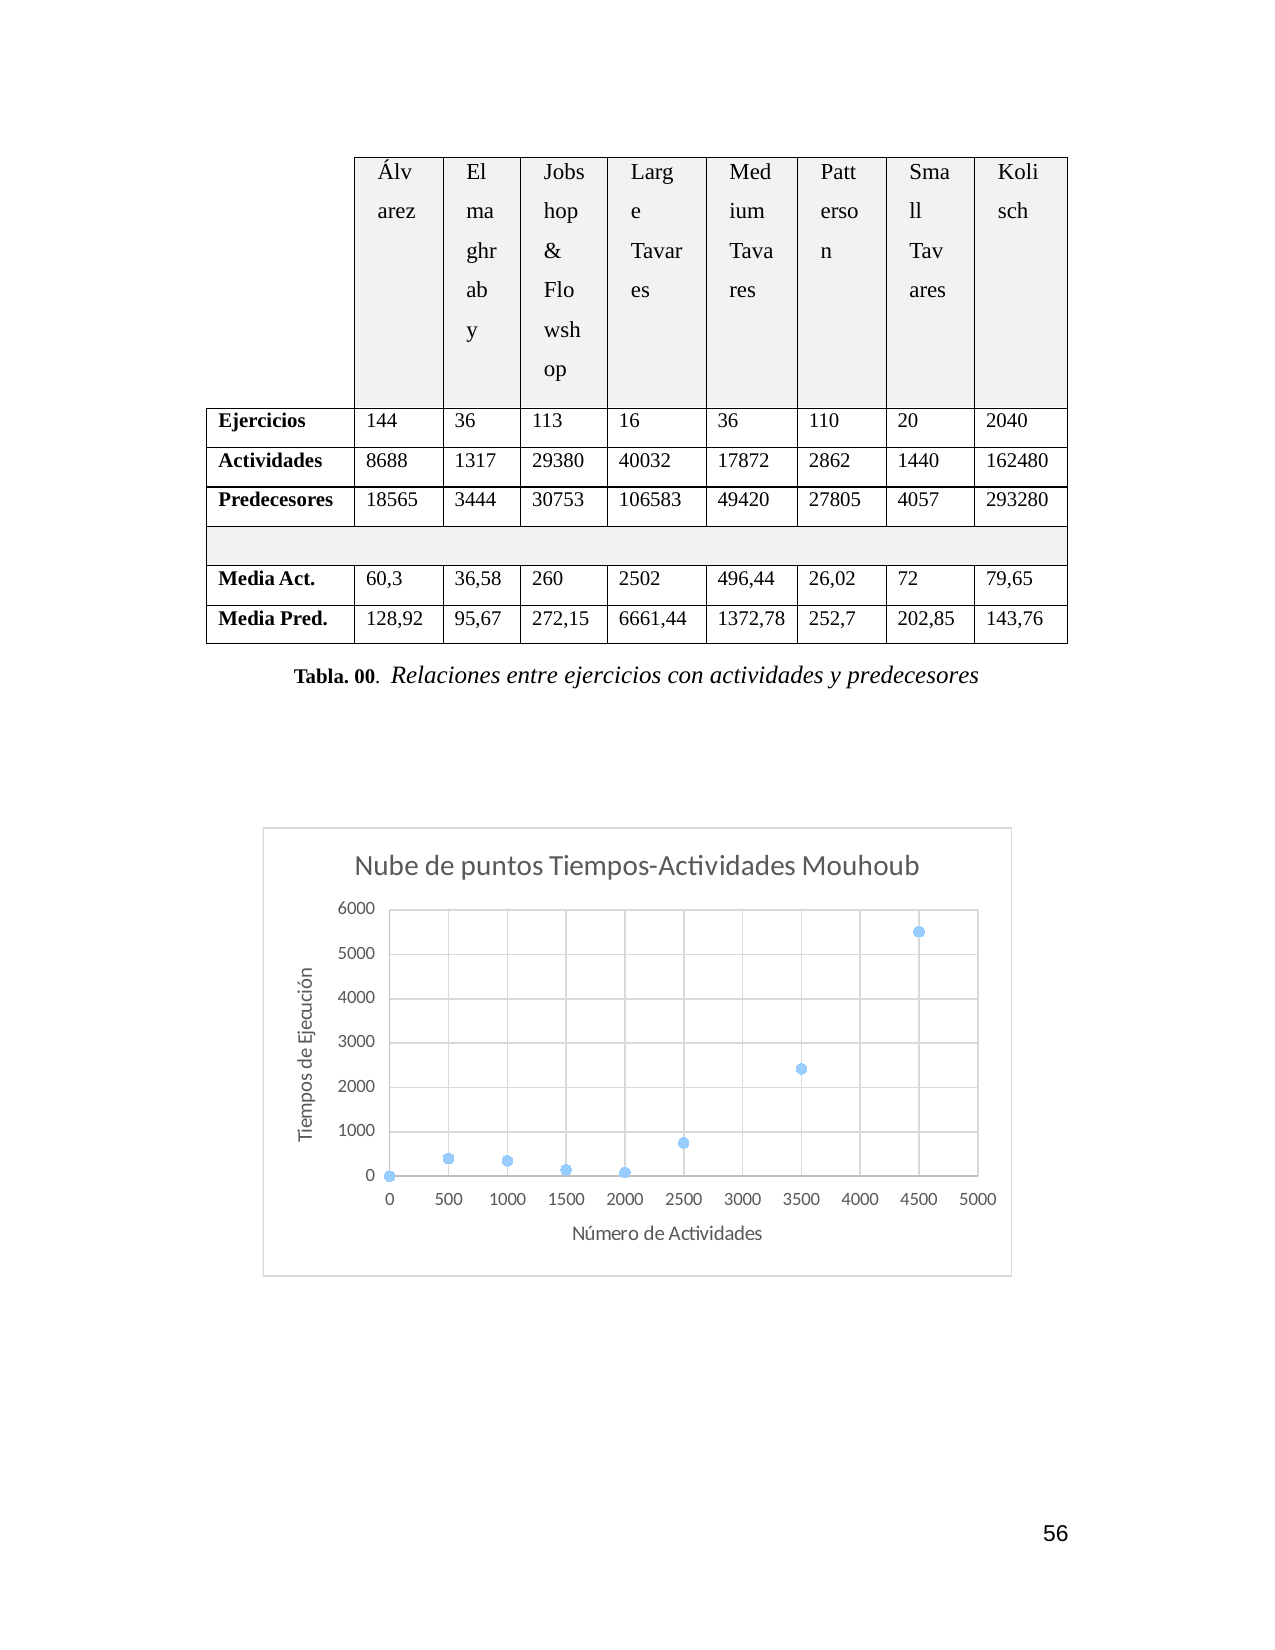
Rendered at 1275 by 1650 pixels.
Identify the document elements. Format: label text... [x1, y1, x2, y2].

table_cell 252,7 [798, 606, 886, 643]
table_cell 36 [444, 409, 520, 447]
table_cell 293280 [975, 488, 1067, 526]
table_cell 2862 [798, 448, 886, 486]
table_cell 496,44 [707, 566, 797, 605]
table_cell Ejercicios [207, 409, 354, 447]
table_cell 95,67 [444, 606, 520, 643]
table_header Large Tavares [608, 158, 706, 407]
table_cell 113 [521, 409, 607, 447]
table_cell 4057 [887, 488, 974, 526]
table_cell 30753 [521, 488, 607, 526]
table_cell 3444 [444, 488, 520, 526]
table_cell 72 [887, 566, 974, 605]
table_cell 20 [887, 409, 974, 447]
table_header Álvarez [355, 158, 443, 407]
table_cell Actividades [207, 448, 354, 486]
table_cell Media Pred. [207, 606, 354, 643]
table_cell 202,85 [887, 606, 974, 643]
table_cell 162480 [975, 448, 1067, 486]
table_cell 260 [521, 566, 607, 605]
table_header Kolisch [975, 158, 1067, 407]
table_cell 128,92 [355, 606, 443, 643]
table_cell 17872 [707, 448, 797, 486]
text Tabla. 00. Relaciones entre ejercicios con actividades y predecesores [207, 660, 1068, 689]
table_cell 2040 [975, 409, 1067, 447]
table_cell 1372,78 [707, 606, 797, 643]
table_header Elmaghraby [444, 158, 520, 407]
table_cell 26,02 [798, 566, 886, 605]
table_cell Predecesores [207, 488, 354, 526]
table_cell 106583 [608, 488, 706, 526]
table_cell 49420 [707, 488, 797, 526]
table_cell 143,76 [975, 606, 1067, 643]
table_cell 6661,44 [608, 606, 706, 643]
table_cell [207, 527, 1067, 565]
table_cell 144 [355, 409, 443, 447]
table_header Small Tavares [887, 158, 974, 407]
table_cell 2502 [608, 566, 706, 605]
table_cell Media Act. [207, 566, 354, 605]
table_header Medium Tavares [707, 158, 797, 407]
table_cell 36 [707, 409, 797, 447]
table_cell 79,65 [975, 566, 1067, 605]
table_cell 60,3 [355, 566, 443, 605]
table_header Jobshop & Flowshop [521, 158, 607, 407]
table_cell 40032 [608, 448, 706, 486]
table_cell 27805 [798, 488, 886, 526]
table_header [207, 157, 354, 407]
table_cell 1317 [444, 448, 520, 486]
table_cell 18565 [355, 488, 443, 526]
table_cell 1440 [887, 448, 974, 486]
table_cell 36,58 [444, 566, 520, 605]
table_cell 16 [608, 409, 706, 447]
table_cell 272,15 [521, 606, 607, 643]
table_cell 8688 [355, 448, 443, 486]
table_cell 29380 [521, 448, 607, 486]
table_header Patterson [798, 158, 886, 407]
table_cell 110 [798, 409, 886, 447]
